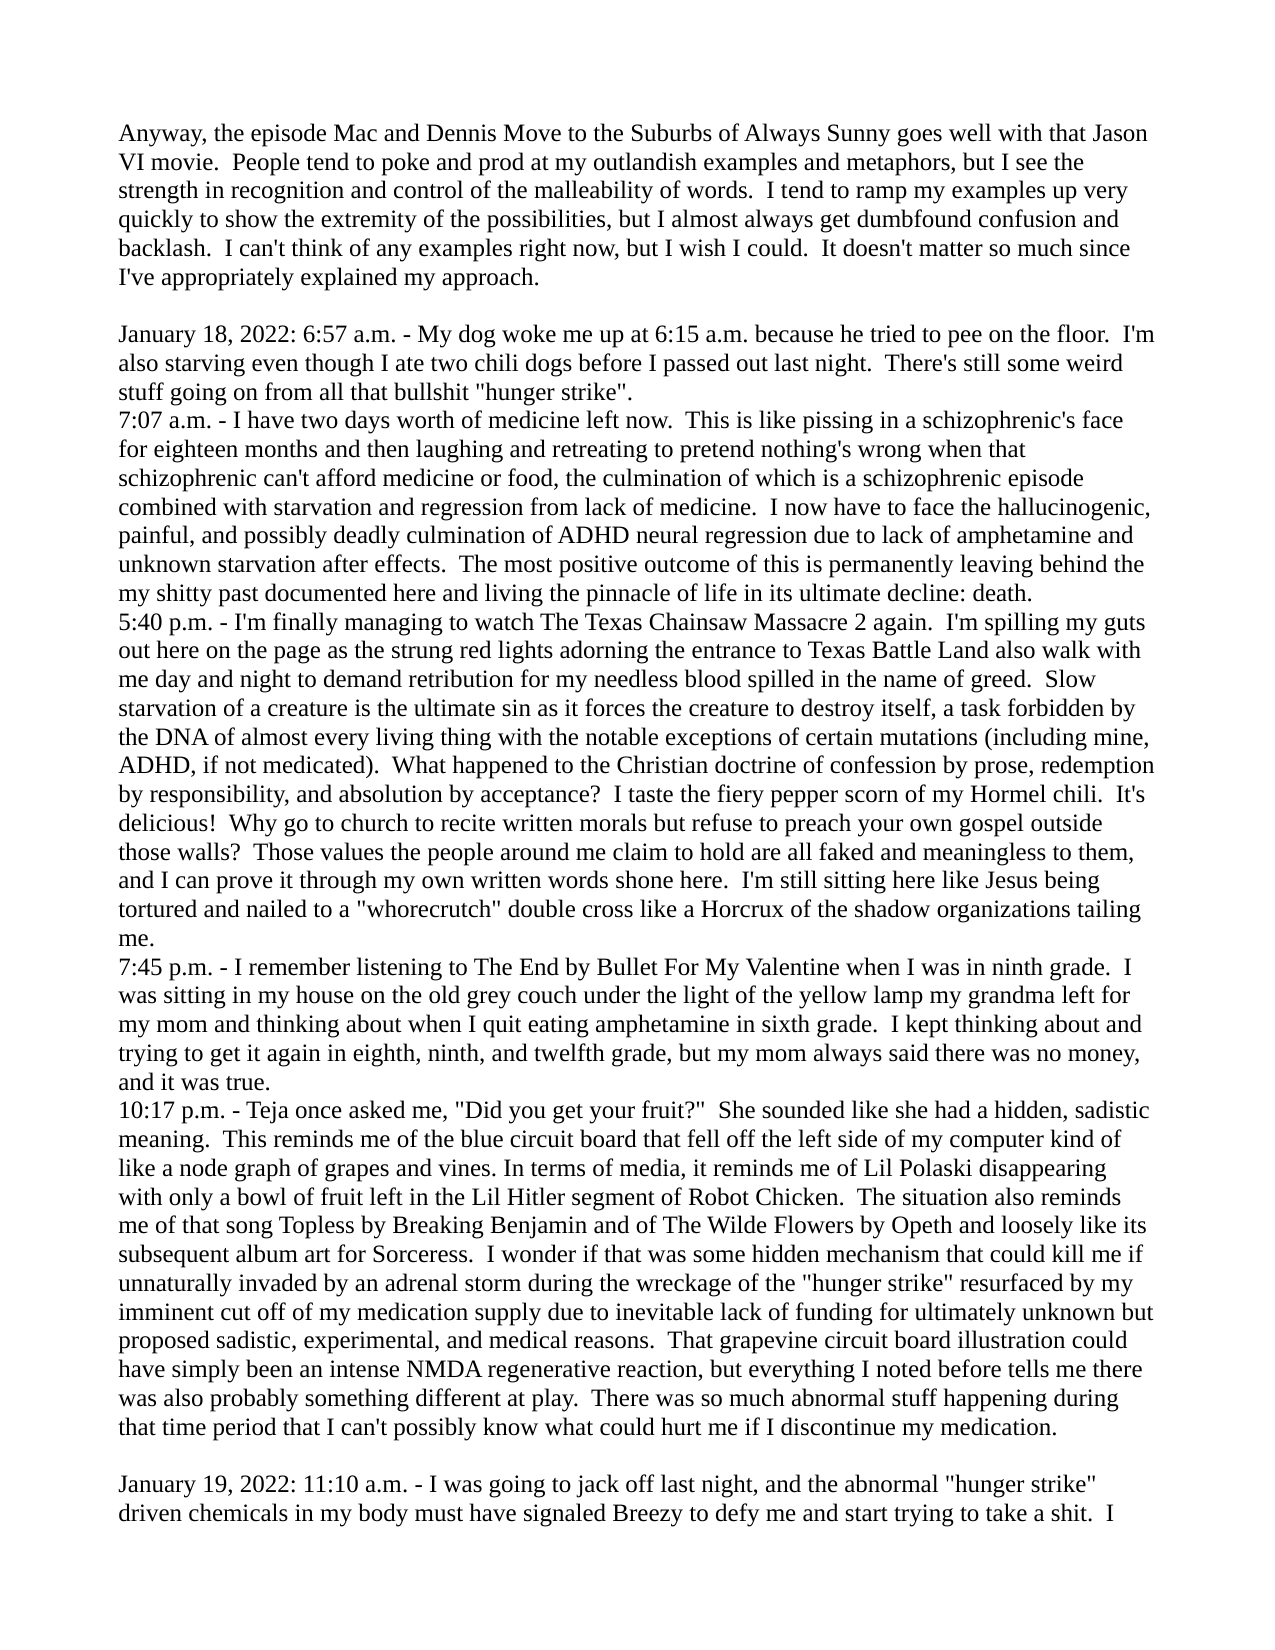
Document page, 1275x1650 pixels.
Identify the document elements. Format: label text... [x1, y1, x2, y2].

text Anyway, the episode Mac and Dennis Move to the Suburbs of Always Sunny goes well with that Jason VI movie. People tend to poke and prod at my outlandish examples and metaphors, but I see the strength in recognition and control of the malleability of words. I tend to ramp my examples up very quickly to show the extremity of the possibilities, but I almost always get dumbfound confusion and backlash. I can't think of any examples right now, but I wish I could. It doesn't matter so much since I've appropriately explained my approach. [118, 118, 1157, 291]
text January 19, 2022: 11:10 a.m. - I was going to jack off last night, and the abnormal "hunger strike" driven chemicals in my body must have signaled Breezy to defy me and start trying to take a shit. I [118, 1469, 1157, 1527]
text 5:40 p.m. - I'm finally managing to watch The Texas Chainsaw Massacre 2 again. I'm spilling my guts out here on the page as the strung red lights adorning the entrance to Texas Battle Land also walk with me day and night to demand retribution for my needless blood spilled in the name of greed. Slow starvation of a creature is the ultimate sin as it forces the creature to destroy itself, a task forbidden by the DNA of almost every living thing with the notable exceptions of certain mutations (including mine, ADHD, if not medicated). What happened to the Christian doctrine of confession by prose, redemption by responsibility, and absolution by acceptance? I taste the fiery pepper scorn of my Hormel chili. It's delicious! Why go to church to recite written morals but refuse to preach your own gospel outside those walls? Those values the people around me claim to hold are all faked and meaningless to them, and I can prove it through my own written words shone here. I'm still sitting here like Jesus being tortured and nailed to a "whorecrutch" double cross like a Horcrux of the shadow organizations tailing me. [118, 607, 1157, 952]
text 7:45 p.m. - I remember listening to The End by Bullet For My Valentine when I was in ninth grade. I was sitting in my house on the old grey couch under the light of the yellow lamp my grandma left for my mom and thinking about when I quit eating amphetamine in sixth grade. I kept thinking about and trying to get it again in eighth, ninth, and twelfth grade, but my mom always said there was no money, and it was true. [118, 952, 1157, 1096]
text 10:17 p.m. - Teja once asked me, "Did you get your fruit?" She sounded like she had a hidden, sadistic meaning. This reminds me of the blue circuit board that fell off the left side of my computer kind of like a node graph of grapes and vines. In terms of media, it reminds me of Lil Polaski disappearing with only a bowl of fruit left in the Lil Hitler segment of Robot Chicken. The situation also reminds me of that song Topless by Breaking Benjamin and of The Wilde Flowers by Opeth and loosely like its subsequent album art for Sorceress. I wonder if that was some hidden mechanism that could kill me if unnaturally invaded by an adrenal storm during the wreckage of the "hunger strike" resurfaced by my imminent cut off of my medication supply due to inevitable lack of funding for ultimately unknown but proposed sadistic, experimental, and medical reasons. That grapevine circuit board illustration could have simply been an intense NMDA regenerative reaction, but everything I noted before tells me there was also probably something different at play. There was so much abnormal stuff happening during that time period that I can't possibly know what could hurt me if I discontinue my medication. [118, 1096, 1157, 1441]
text 7:07 a.m. - I have two days worth of medicine left now. This is like pissing in a schizophrenic's face for eighteen months and then laughing and retreating to pretend nothing's wrong when that schizophrenic can't afford medicine or food, the culmination of which is a schizophrenic episode combined with starvation and regression from lack of medicine. I now have to face the hallucinogenic, painful, and possibly deadly culmination of ADHD neural regression due to lack of amphetamine and unknown starvation after effects. The most positive outcome of this is permanently leaving behind the my shitty past documented here and living the pinnacle of life in its ultimate decline: death. [118, 406, 1157, 607]
text January 18, 2022: 6:57 a.m. - My dog woke me up at 6:15 a.m. because he tried to pee on the floor. I'm also starving even though I ate two chili dogs before I passed out last night. There's still some weird stuff going on from all that bullshit "hunger strike". [118, 319, 1157, 406]
